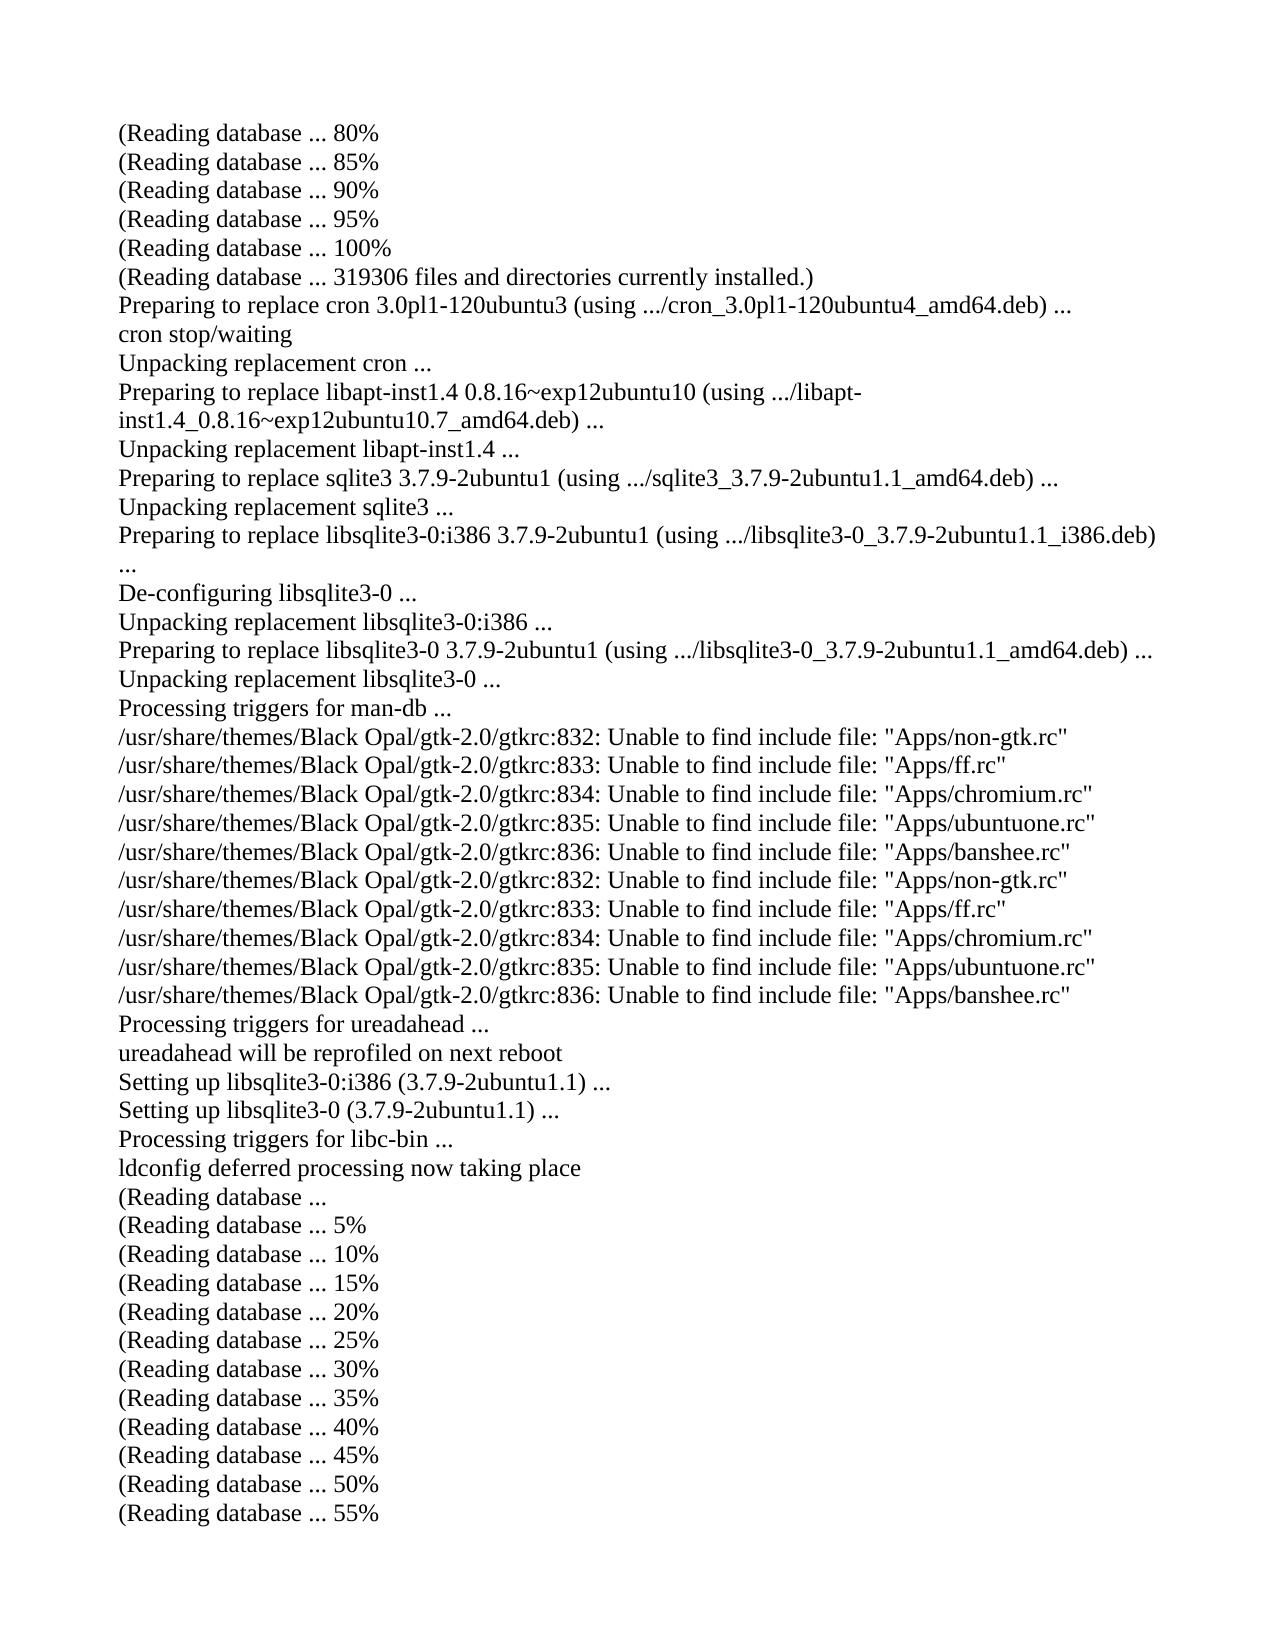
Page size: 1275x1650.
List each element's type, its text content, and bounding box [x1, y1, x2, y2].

text /usr/share/themes/Black Opal/gtk-2.0/gtkrc:832: Unable to find include file: "Apps/non-gtk.rc" [118, 722, 1157, 751]
text /usr/share/themes/Black Opal/gtk-2.0/gtkrc:835: Unable to find include file: "Apps/ubuntuone.rc" [118, 952, 1157, 981]
text /usr/share/themes/Black Opal/gtk-2.0/gtkrc:833: Unable to find include file: "Apps/ff.rc" [118, 751, 1157, 779]
text Unpacking replacement libsqlite3-0 ... [118, 664, 1157, 693]
text (Reading database ... 55% [118, 1498, 1157, 1527]
text (Reading database ... 35% [118, 1383, 1157, 1412]
text (Reading database ... 40% [118, 1412, 1157, 1441]
text /usr/share/themes/Black Opal/gtk-2.0/gtkrc:834: Unable to find include file: "Apps/chromium.rc" [118, 923, 1157, 952]
text (Reading database ... 85% [118, 147, 1157, 176]
text /usr/share/themes/Black Opal/gtk-2.0/gtkrc:833: Unable to find include file: "Apps/ff.rc" [118, 894, 1157, 923]
text Preparing to replace cron 3.0pl1-120ubuntu3 (using .../cron_3.0pl1-120ubuntu4_amd64.deb) ... [118, 291, 1157, 319]
text Setting up libsqlite3-0:i386 (3.7.9-2ubuntu1.1) ... [118, 1067, 1157, 1096]
text Preparing to replace libsqlite3-0 3.7.9-2ubuntu1 (using .../libsqlite3-0_3.7.9-2ubuntu1.1_amd64.deb) ... [118, 636, 1157, 664]
text Unpacking replacement libsqlite3-0:i386 ... [118, 607, 1157, 636]
text (Reading database ... 30% [118, 1354, 1157, 1383]
text ureadahead will be reprofiled on next reboot [118, 1038, 1157, 1067]
text /usr/share/themes/Black Opal/gtk-2.0/gtkrc:836: Unable to find include file: "Apps/banshee.rc" [118, 837, 1157, 866]
text De-configuring libsqlite3-0 ... [118, 578, 1157, 607]
text Setting up libsqlite3-0 (3.7.9-2ubuntu1.1) ... [118, 1096, 1157, 1124]
text (Reading database ... 25% [118, 1326, 1157, 1354]
text (Reading database ... [118, 1182, 1157, 1211]
text (Reading database ... 5% [118, 1211, 1157, 1239]
text Preparing to replace sqlite3 3.7.9-2ubuntu1 (using .../sqlite3_3.7.9-2ubuntu1.1_amd64.deb) ... [118, 463, 1157, 492]
text (Reading database ... 10% [118, 1239, 1157, 1268]
text Unpacking replacement libapt-inst1.4 ... [118, 434, 1157, 463]
text Preparing to replace libsqlite3-0:i386 3.7.9-2ubuntu1 (using .../libsqlite3-0_3.7.9-2ubuntu1.1_i386.deb) ... [118, 521, 1157, 578]
text Processing triggers for ureadahead ... [118, 1009, 1157, 1038]
text cron stop/waiting [118, 319, 1157, 348]
text (Reading database ... 319306 files and directories currently installed.) [118, 262, 1157, 291]
text ldconfig deferred processing now taking place [118, 1153, 1157, 1182]
text (Reading database ... 45% [118, 1441, 1157, 1469]
text /usr/share/themes/Black Opal/gtk-2.0/gtkrc:836: Unable to find include file: "Apps/banshee.rc" [118, 981, 1157, 1009]
text (Reading database ... 100% [118, 233, 1157, 262]
text Unpacking replacement cron ... [118, 348, 1157, 377]
text /usr/share/themes/Black Opal/gtk-2.0/gtkrc:834: Unable to find include file: "Apps/chromium.rc" [118, 779, 1157, 808]
text (Reading database ... 15% [118, 1268, 1157, 1297]
text Preparing to replace libapt-inst1.4 0.8.16~exp12ubuntu10 (using .../libapt-inst1.4_0.8.16~exp12ubuntu10.7_amd64.deb) ... [118, 377, 1157, 434]
text /usr/share/themes/Black Opal/gtk-2.0/gtkrc:835: Unable to find include file: "Apps/ubuntuone.rc" [118, 808, 1157, 837]
text (Reading database ... 95% [118, 204, 1157, 233]
text (Reading database ... 50% [118, 1469, 1157, 1498]
text Unpacking replacement sqlite3 ... [118, 492, 1157, 521]
text (Reading database ... 90% [118, 176, 1157, 204]
text /usr/share/themes/Black Opal/gtk-2.0/gtkrc:832: Unable to find include file: "Apps/non-gtk.rc" [118, 866, 1157, 894]
text (Reading database ... 20% [118, 1297, 1157, 1326]
text (Reading database ... 80% [118, 118, 1157, 147]
text Processing triggers for man-db ... [118, 693, 1157, 722]
text Processing triggers for libc-bin ... [118, 1124, 1157, 1153]
